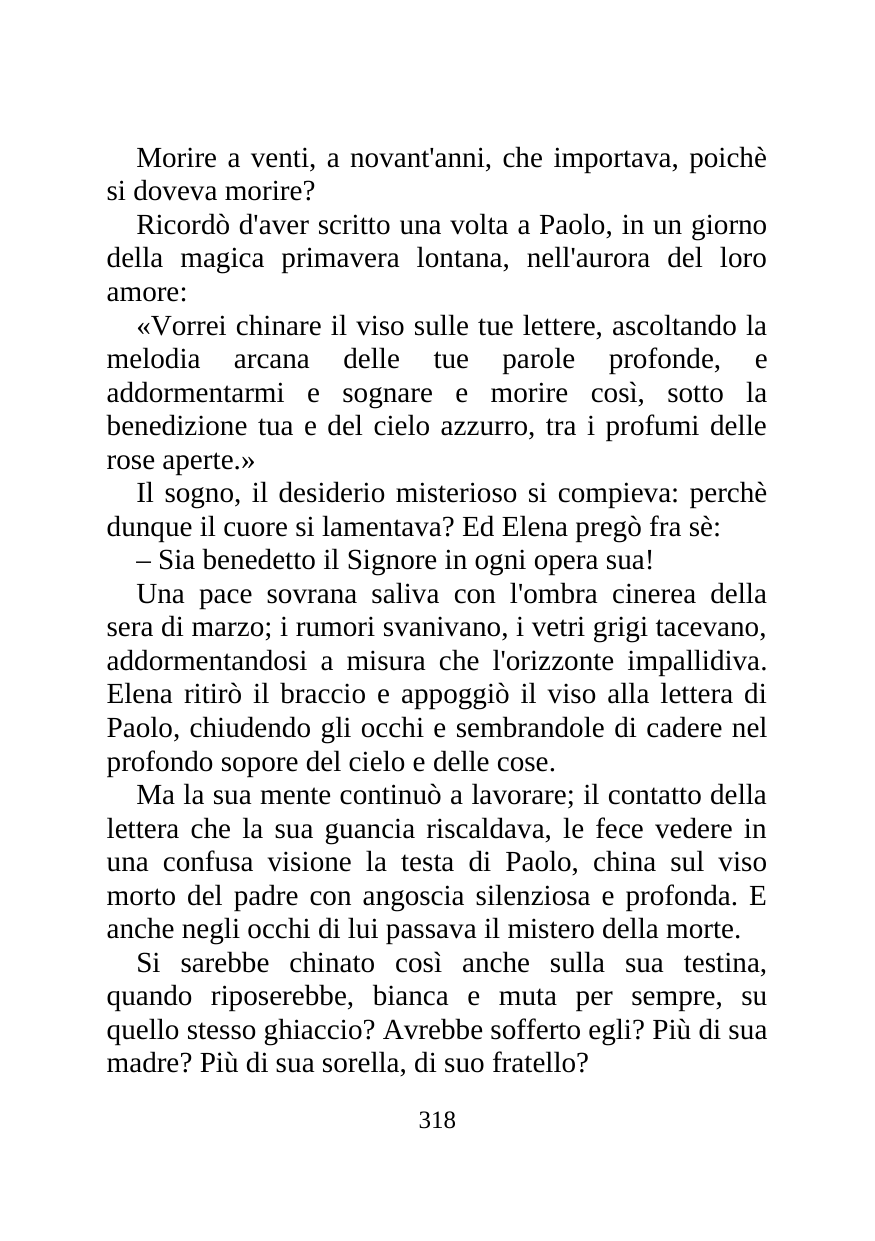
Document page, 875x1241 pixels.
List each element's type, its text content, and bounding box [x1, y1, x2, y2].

text Ma la sua mente continuò a lavorare; il contatto della lettera che la sua guancia riscaldava, le fece vedere in una confusa visione la testa di Paolo, china sul viso morto del padre con angoscia silenziosa e profonda. E anche negli occhi di lui passava il mistero della morte. [106, 777, 768, 945]
text Una pace sovrana saliva con l'ombra cinerea della sera di marzo; i rumori svanivano, i vetri grigi tacevano, addormentandosi a misura che l'orizzonte impallidiva. Elena ritirò il braccio e appoggiò il viso alla lettera di Paolo, chiudendo gli occhi e sembrandole di cadere nel profondo sopore del cielo e delle cose. [106, 576, 768, 777]
text Morire a venti, a novant'anni, che importava, poichè si doveva morire? [106, 140, 768, 207]
text – Sia benedetto il Signore in ogni opera sua! [106, 542, 768, 576]
text «Vorrei chinare il viso sulle tue lettere, ascoltando la melodia arcana delle tue parole profonde, e addormentarmi e sognare e morire così, sotto la benedizione tua e del cielo azzurro, tra i profumi delle rose aperte.» [106, 308, 768, 475]
text Si sarebbe chinato così anche sulla sua testina, quando riposerebbe, bianca e muta per sempre, su quello stesso ghiaccio? Avrebbe sofferto egli? Più di sua madre? Più di sua sorella, di suo fratello? [106, 945, 768, 1079]
text Ricordò d'aver scritto una volta a Paolo, in un giorno della magica primavera lontana, nell'aurora del loro amore: [106, 207, 768, 308]
text Il sogno, il desiderio misterioso si compieva: perchè dunque il cuore si lamentava? Ed Elena pregò fra sè: [106, 475, 768, 542]
